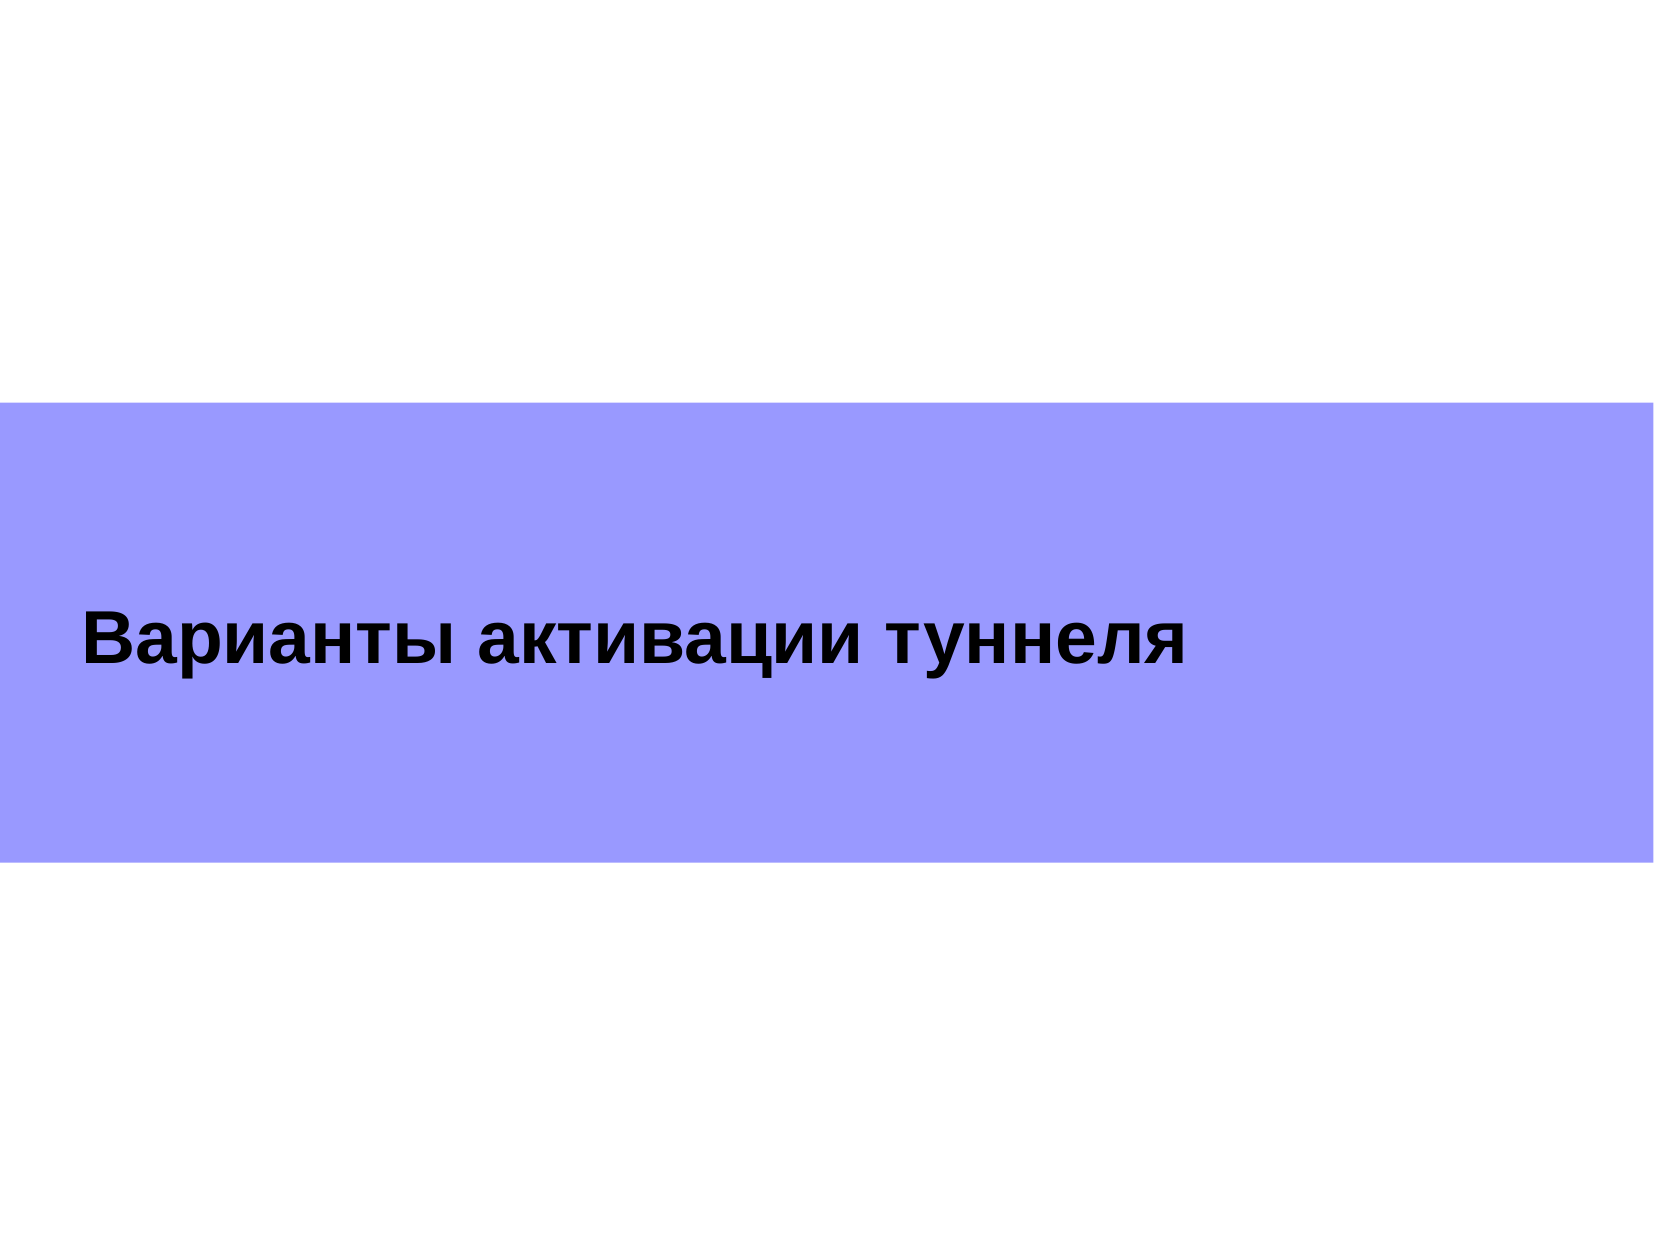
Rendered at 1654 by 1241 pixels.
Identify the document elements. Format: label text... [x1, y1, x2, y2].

text_box Варианты активации туннеля [67, 592, 1530, 772]
